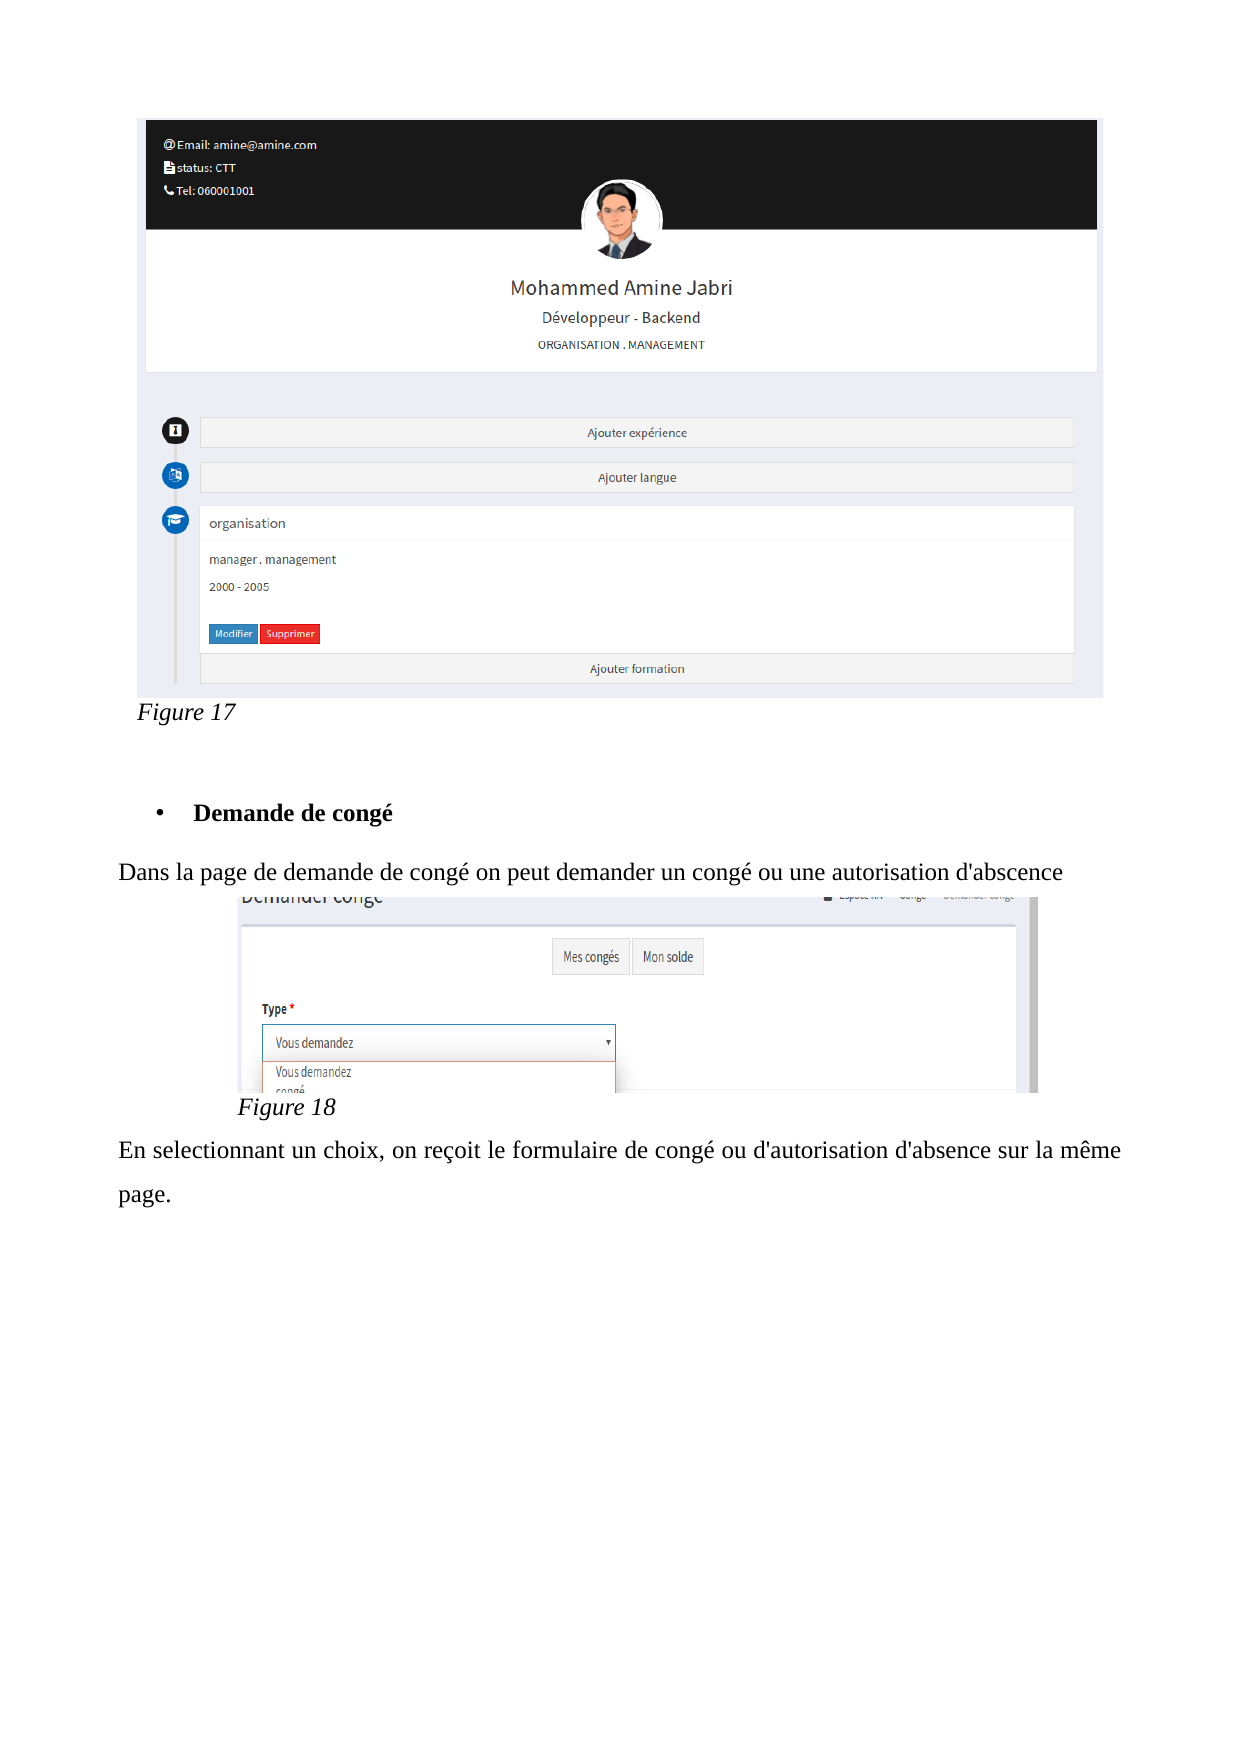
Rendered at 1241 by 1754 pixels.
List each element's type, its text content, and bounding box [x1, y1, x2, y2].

picture [136, 118, 1104, 698]
text Dans la page de demande de congé on peut demander un congé ou une autorisation d'abscence [118, 857, 1122, 885]
list Demande de congé [156, 798, 1122, 827]
text Figure 17 [137, 698, 1103, 726]
text Figure 18 [237, 1093, 1038, 1121]
picture [237, 897, 1039, 1093]
text En selectionnant un choix, on reçoit le formulaire de congé ou d'autorisation d'absence sur la même page. [118, 1093, 1122, 1207]
